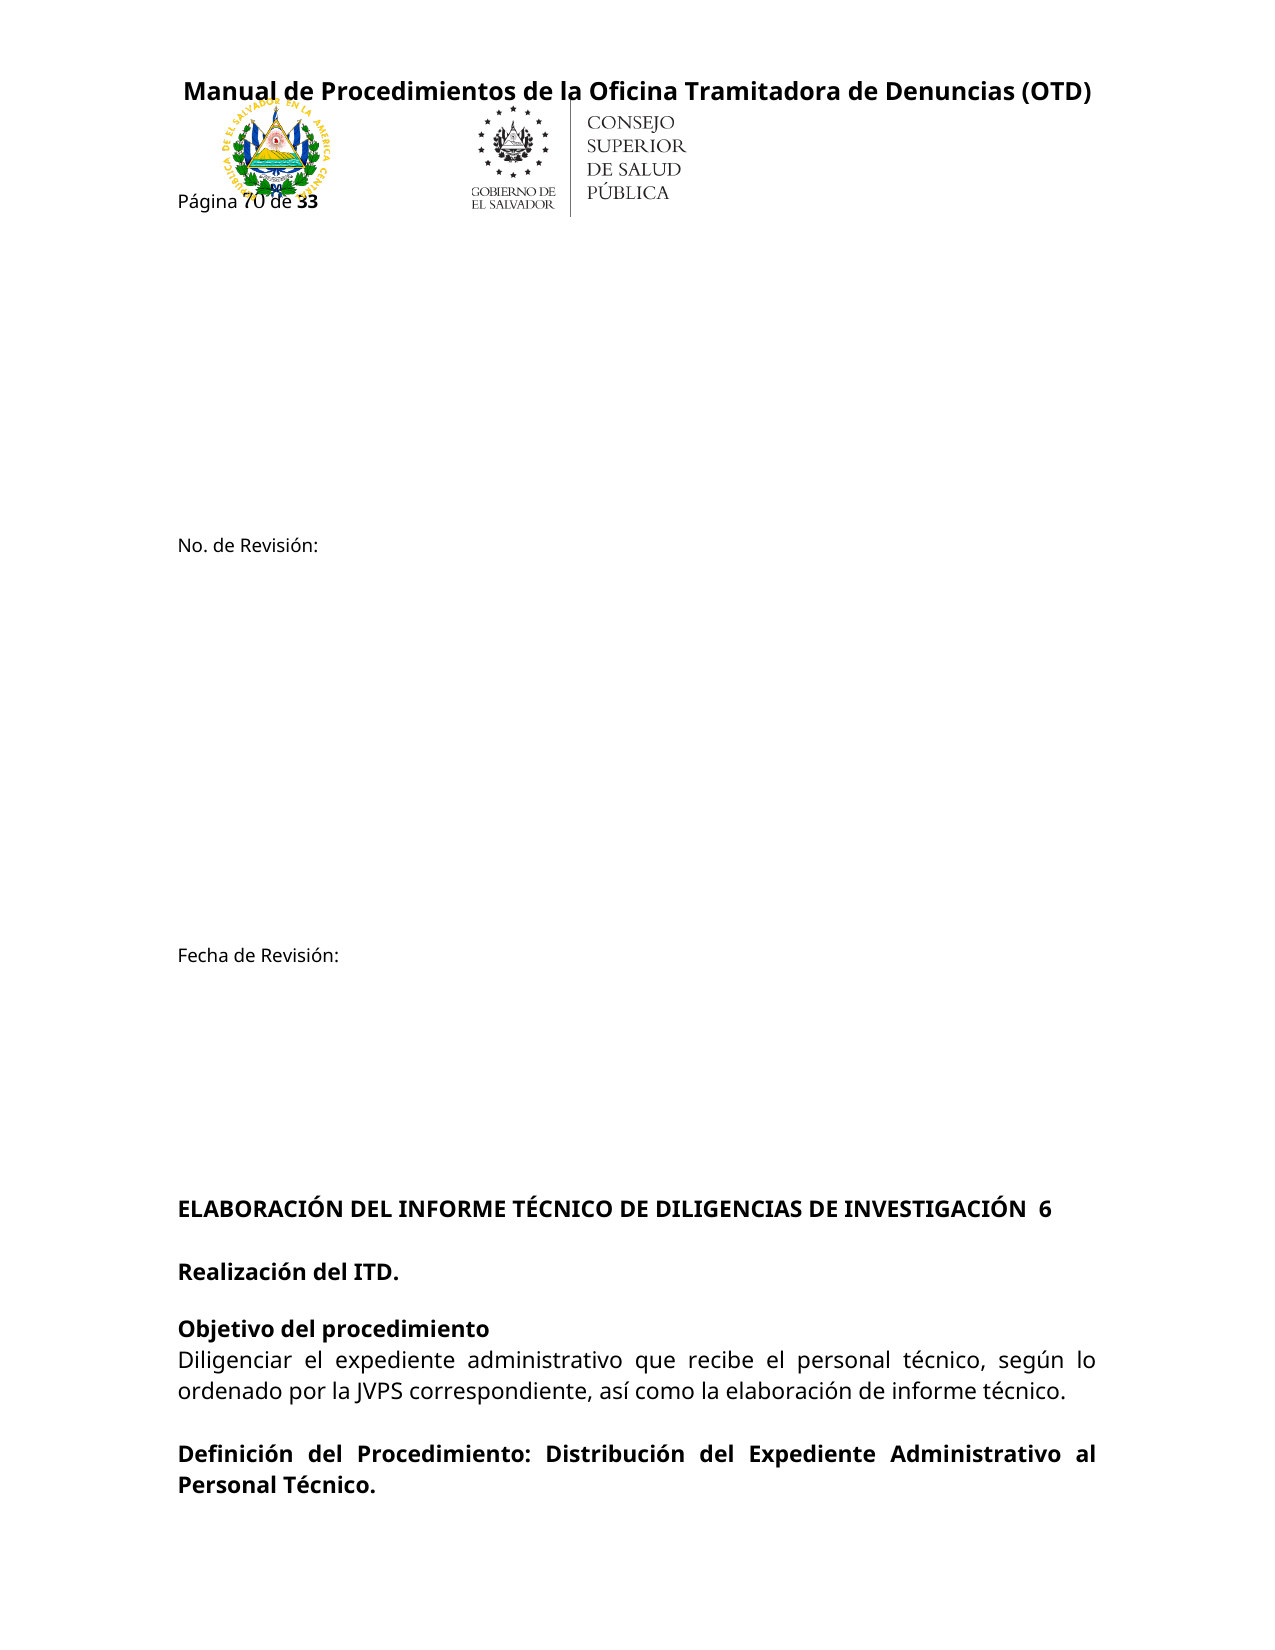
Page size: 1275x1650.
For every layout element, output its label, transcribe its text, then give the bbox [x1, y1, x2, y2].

picture [472, 97, 687, 217]
text Realización del ITD. [177, 1256, 1098, 1287]
text Diligenciar el expediente administrativo que recibe el personal técnico, según lo ordenado por la JVPS correspondiente, así como la elaboración de informe técnico. [177, 1344, 1098, 1406]
picture [222, 97, 331, 201]
text Objetivo del procedimiento [177, 1313, 1098, 1344]
text Definición del Procedimiento: Distribución del Expediente Administrativo al Personal Técnico. [177, 1438, 1098, 1500]
title ELABORACIÓN DEL INFORME TÉCNICO DE DILIGENCIAS DE INVESTIGACIÓN 6 [177, 1193, 1098, 1224]
